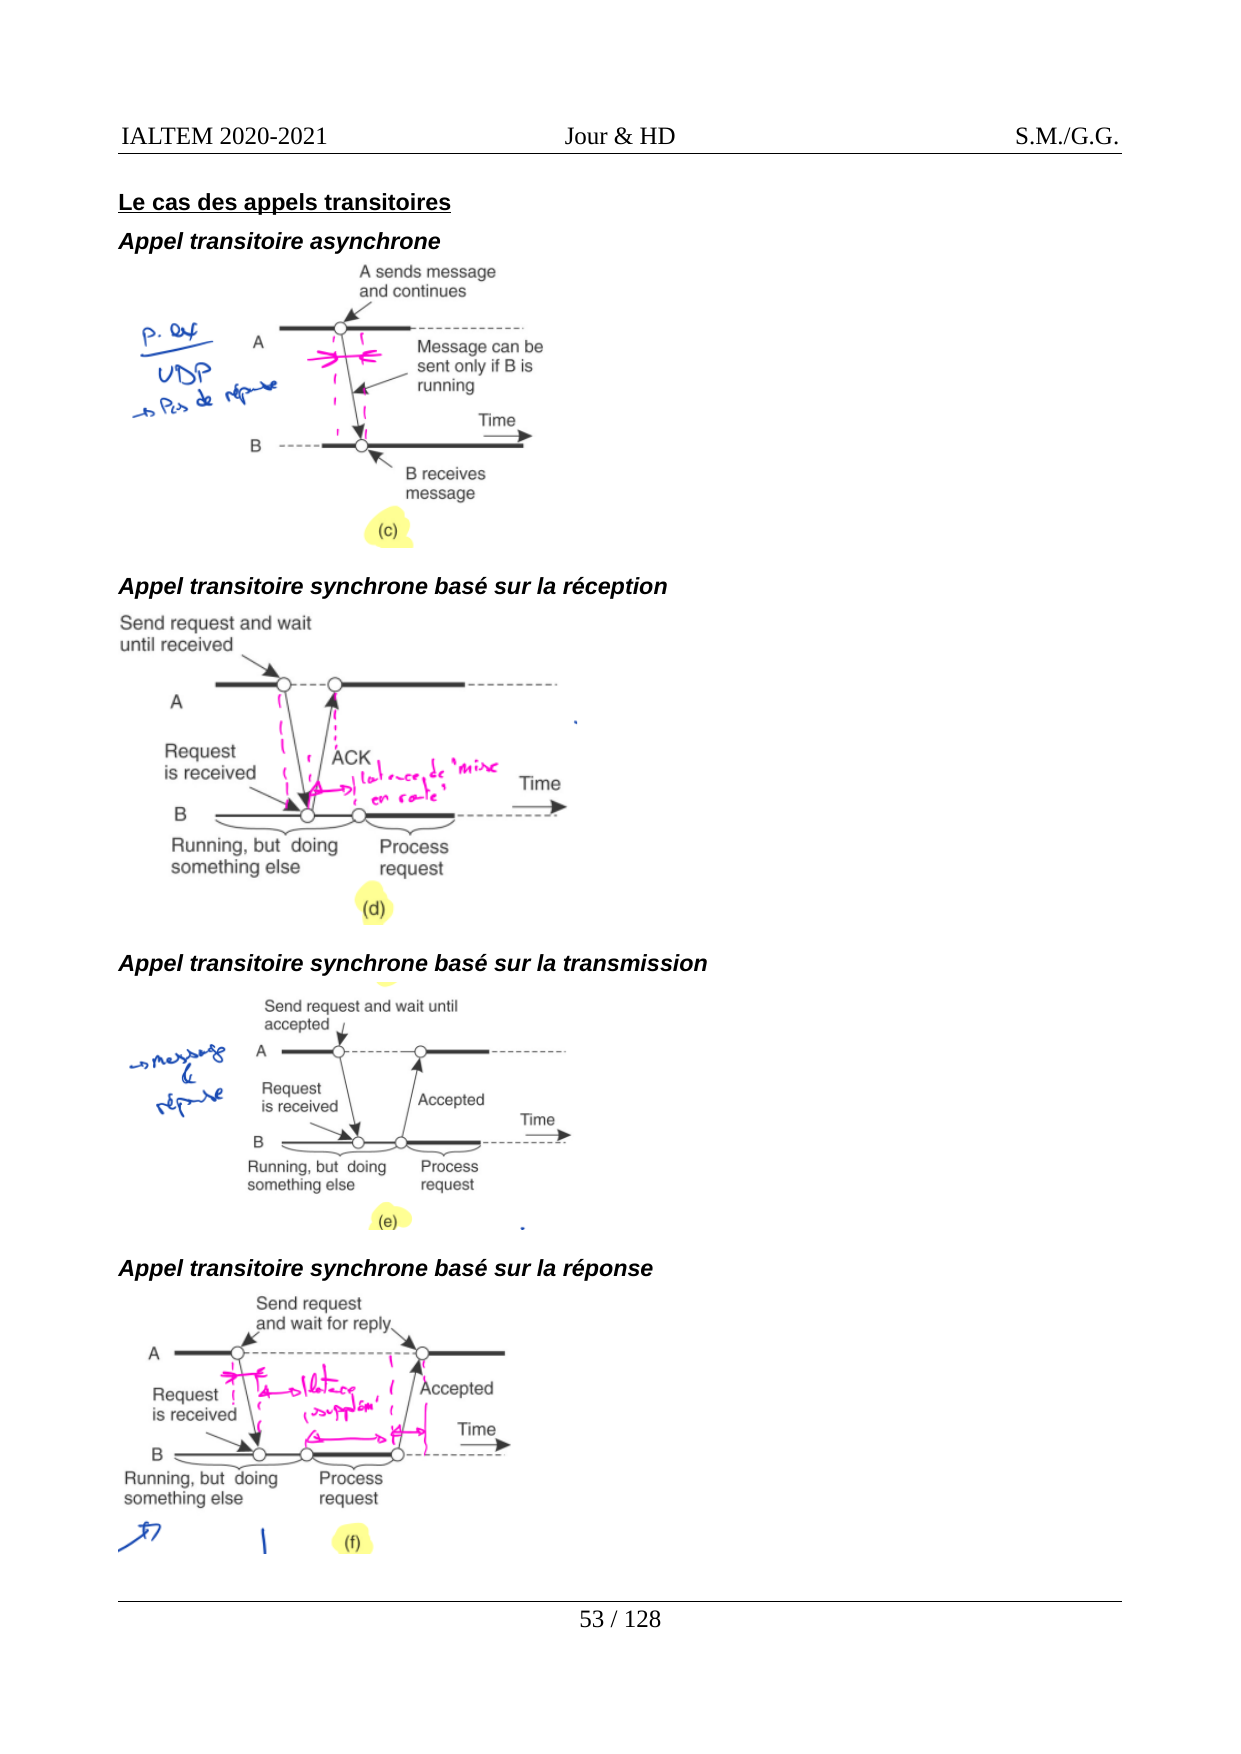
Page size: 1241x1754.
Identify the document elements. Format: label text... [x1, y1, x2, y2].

subtitle Appel transitoire asynchrone [118, 228, 1122, 254]
picture [118, 1287, 512, 1554]
subtitle Appel transitoire synchrone basé sur la transmission [118, 950, 1122, 976]
subtitle Appel transitoire synchrone basé sur la réponse [118, 1255, 1122, 1282]
picture [118, 982, 577, 1230]
subtitle Le cas des appels transitoires [118, 188, 1122, 215]
picture [118, 260, 553, 548]
picture [118, 605, 578, 925]
subtitle Appel transitoire synchrone basé sur la réception [118, 572, 1122, 599]
